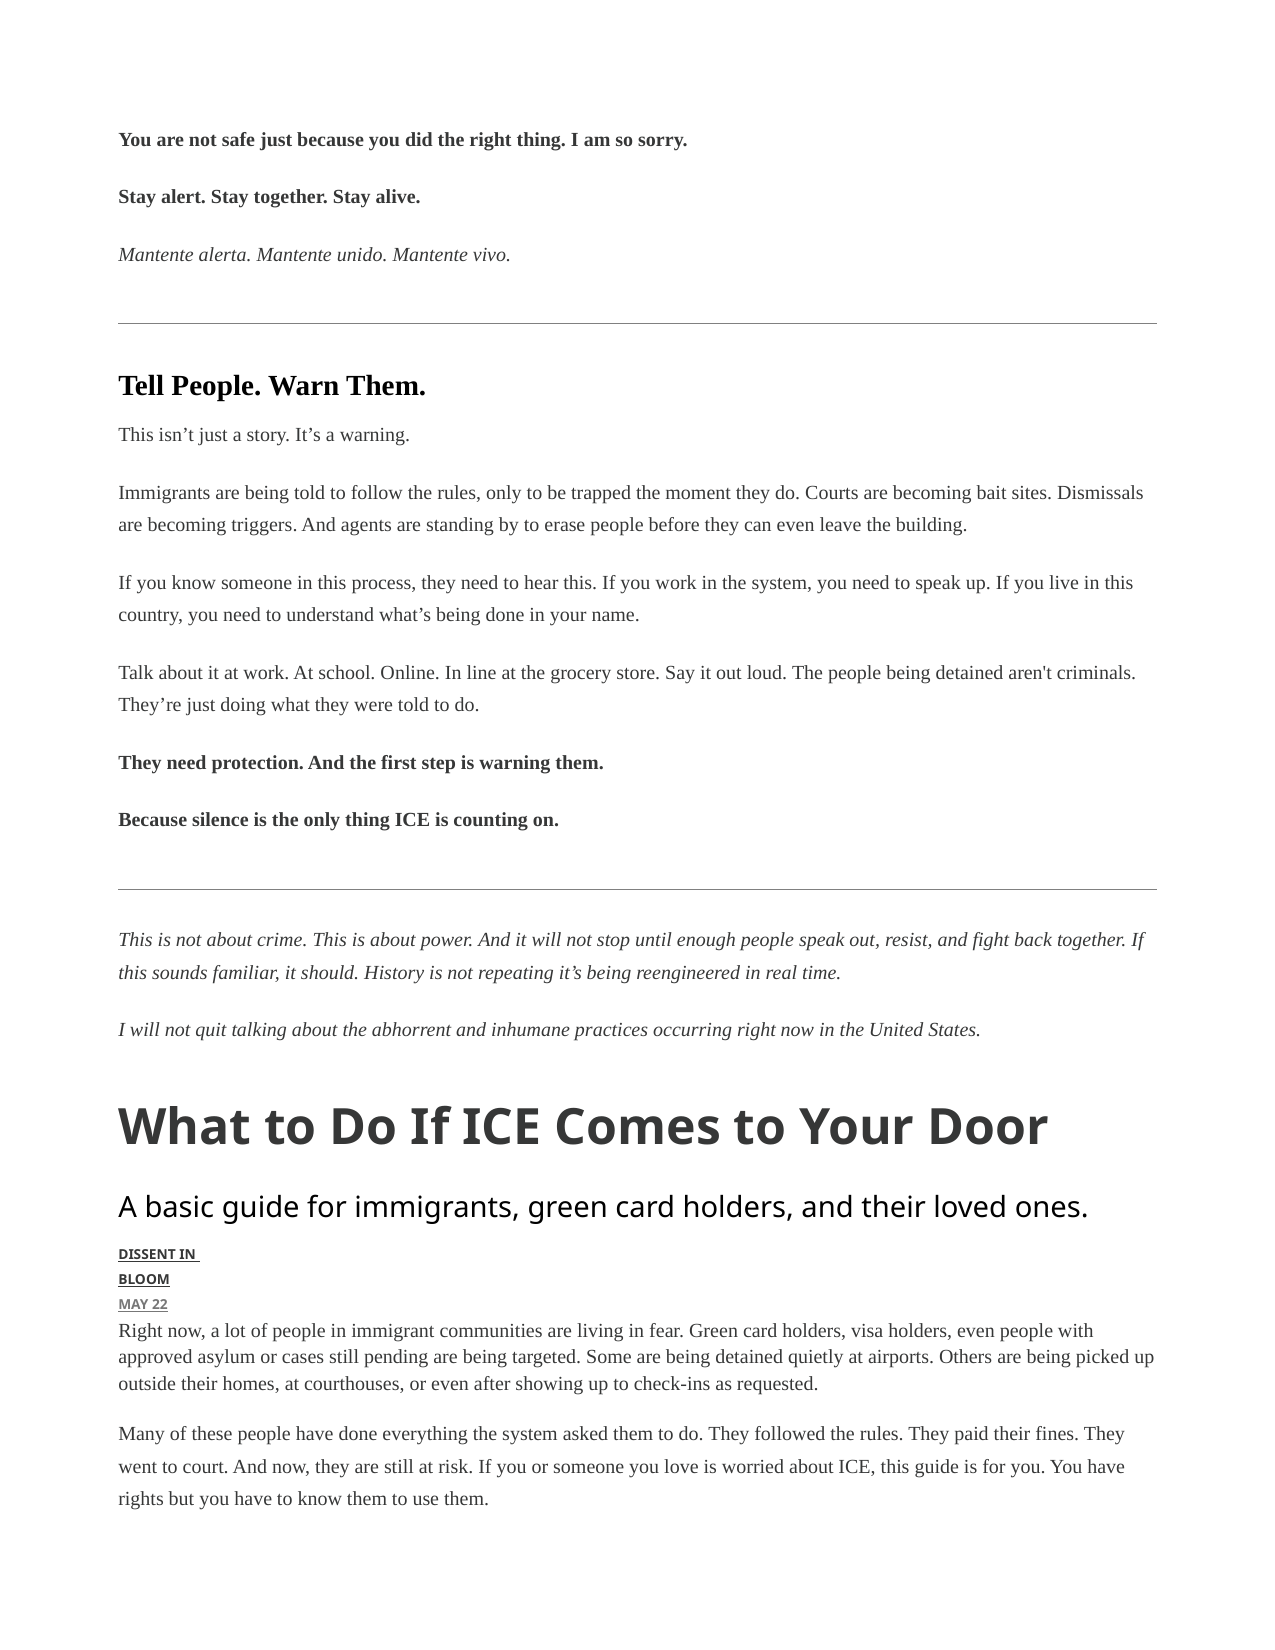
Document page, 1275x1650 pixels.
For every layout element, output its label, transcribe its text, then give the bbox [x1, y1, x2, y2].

text Mantente alerta. Mantente unido. Mantente vivo. [118, 233, 1157, 266]
table_header [118, 1288, 248, 1313]
text This isn’t just a story. It’s a warning. [118, 414, 1157, 446]
text This is not about crime. This is about power. And it will not stop until enough people speak out, resist, and fight back together. If this sounds familiar, it should. History is not repeating it’s being reengineered in real time. [118, 918, 1157, 983]
text I will not quit talking about the abhorrent and inhumane practices occurring right now in the United States. [118, 1008, 1157, 1041]
text Right now, a lot of people in immigrant communities are living in fear. Green card holders, visa holders, even people with approved asylum or cases still pending are being targeted. Some are being detained quietly at airports. Others are being picked up outside their homes, at courthouses, or even after showing up to check-ins as requested. [118, 1318, 1157, 1394]
text Because silence is the only thing ICE is counting on. [118, 799, 1157, 831]
text You are not safe just because you did the right thing. I am so sorry. [118, 118, 1157, 151]
text They need protection. And the first step is warning them. [118, 741, 1157, 774]
table_header [118, 1239, 1157, 1318]
table_header Dissent in Bloom [118, 1239, 248, 1288]
subtitle What to Do If ICE Comes to Your Door [118, 1091, 1157, 1159]
text Talk about it at work. At school. Online. In line at the grocery store. Say it out loud. The people being detained aren't criminals. They’re just doing what they were told to do. [118, 651, 1157, 716]
text Immigrants are being told to follow the rules, only to be trapped the moment they do. Courts are becoming bait sites. Dismissals are becoming triggers. And agents are standing by to erase people before they can even leave the building. [118, 471, 1157, 536]
subtitle Tell People. Warn Them. [118, 368, 1157, 401]
table_header May 22 [118, 1289, 170, 1313]
subtitle A basic guide for immigrants, green card holders, and their loved ones. [118, 1186, 1157, 1226]
text If you know someone in this process, they need to hear this. If you work in the system, you need to speak up. If you live in this country, you need to understand what’s being done in your name. [118, 561, 1157, 626]
table_cell [118, 1314, 248, 1318]
text Many of these people have done everything the system asked them to do. They followed the rules. They paid their fines. They went to court. And now, they are still at risk. If you or someone you love is worried about ICE, this guide is for you. You have rights but you have to know them to use them. [118, 1412, 1157, 1510]
text Stay alert. Stay together. Stay alive. [118, 176, 1157, 208]
